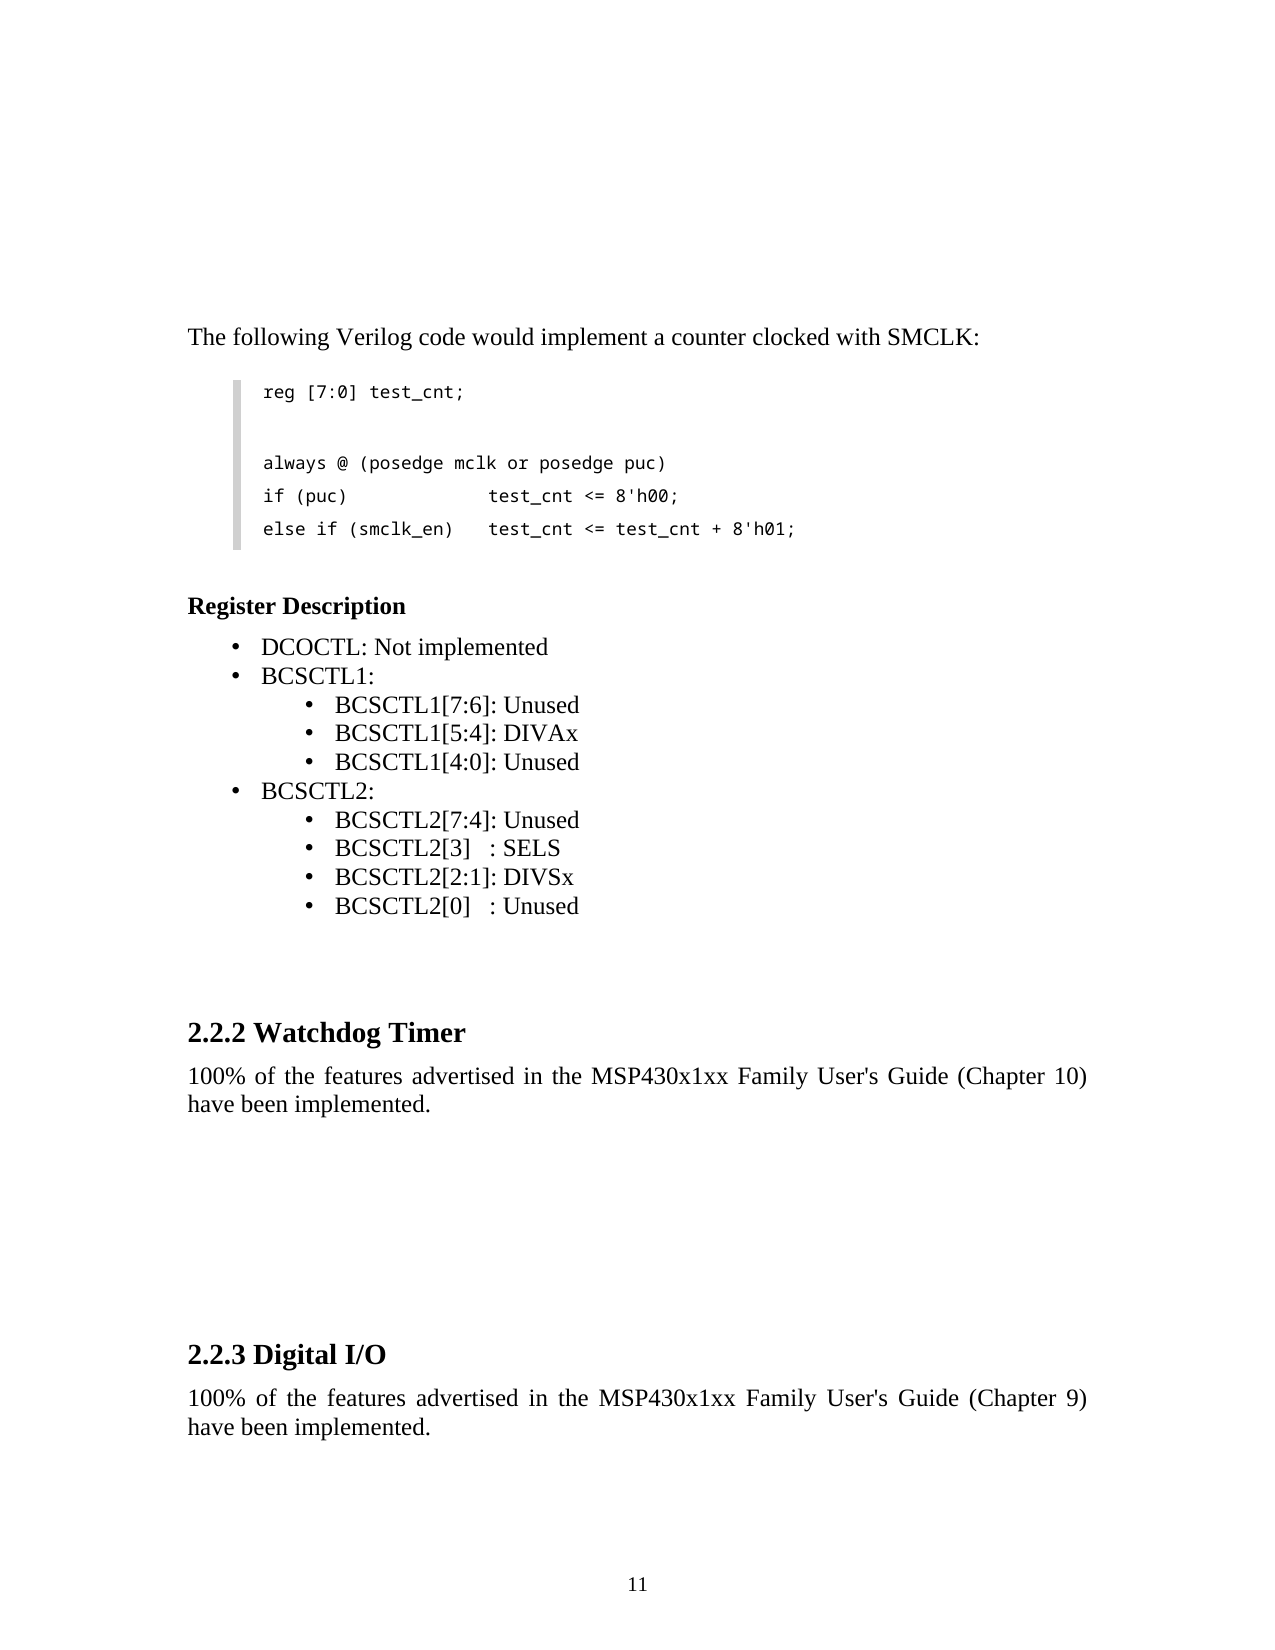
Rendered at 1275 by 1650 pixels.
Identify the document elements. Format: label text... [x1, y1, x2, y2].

text The following Verilog code would implement a counter clocked with SMCLK: [187, 322, 1088, 351]
list BCSCTL2[2:1]: DIVSx [305, 862, 1088, 891]
text 100% of the features advertised in the MSP430x1xx Family User's Guide (Chapter 10) have been implemented. [187, 1061, 1088, 1118]
list BCSCTL1[4:0]: Unused [305, 747, 1088, 776]
table_header reg [7:0] test_cnt; always @ (posedge mclk or posedge puc) if (puc) test_cnt <= 8'h00; else if (smclk_en) test_cnt <= test_cnt + 8'h01; [263, 380, 1015, 550]
table_header [233, 380, 241, 550]
list BCSCTL2: [231, 776, 1088, 805]
list BCSCTL2[3] : SELS [305, 833, 1088, 862]
table_header [187, 380, 233, 550]
text 2.2.3 Digital I/O [187, 1337, 1088, 1371]
text Register Description [187, 591, 1088, 620]
list BCSCTL1: [231, 661, 1088, 690]
list BCSCTL2[7:4]: Unused [305, 805, 1088, 833]
table_header [241, 380, 263, 550]
list BCSCTL1[5:4]: DIVAx [305, 718, 1088, 747]
text 2.2.2 Watchdog Timer [187, 1015, 1088, 1048]
text 100% of the features advertised in the MSP430x1xx Family User's Guide (Chapter 9) have been implemented. [187, 1383, 1088, 1441]
list DCOCTL: Not implemented [231, 632, 1088, 661]
list BCSCTL2[0] : Unused [305, 891, 1088, 920]
list BCSCTL1[7:6]: Unused [305, 690, 1088, 718]
